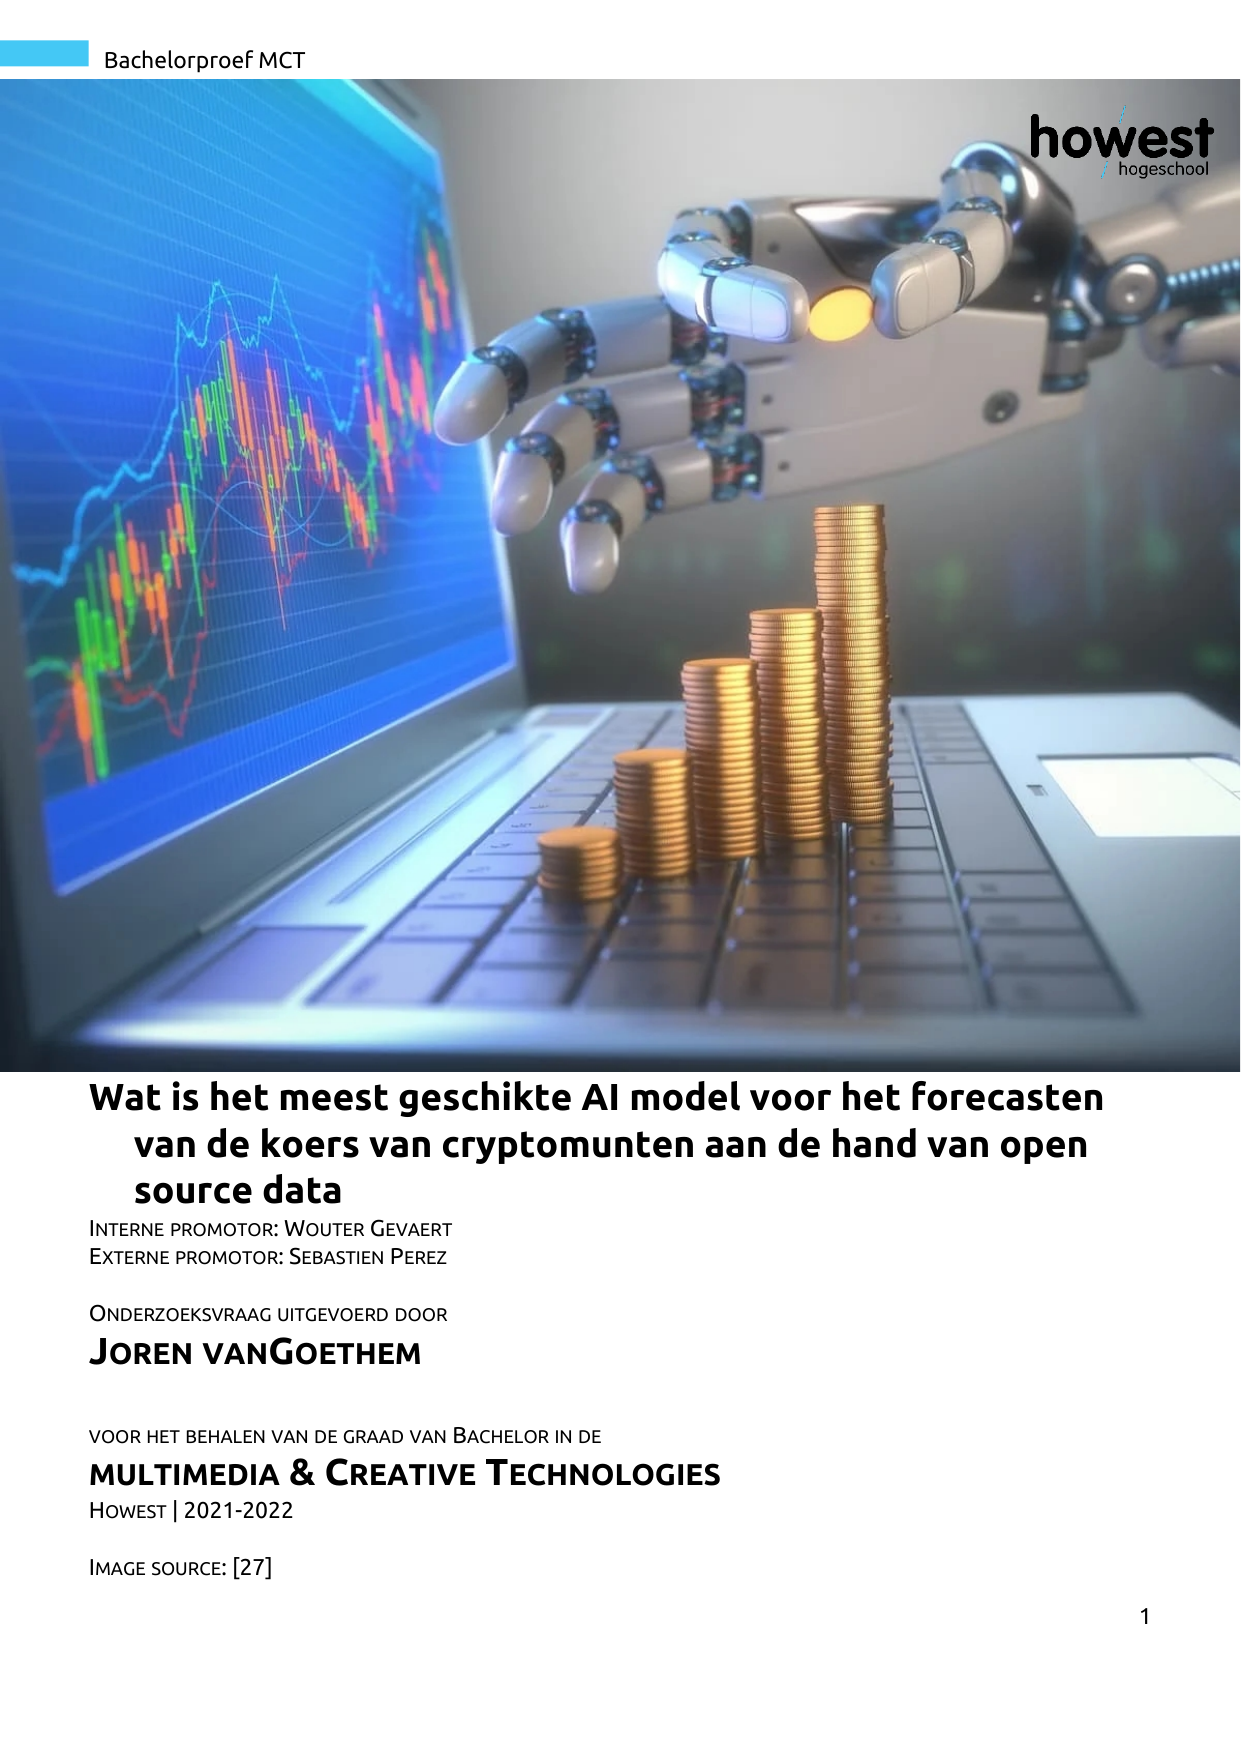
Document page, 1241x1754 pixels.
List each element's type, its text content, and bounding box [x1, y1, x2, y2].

text Howest | 2021-2022 [89, 1496, 1152, 1523]
text Joren vanGoethem [89, 1328, 1152, 1371]
text Interne promotor: Wouter Gevaert Externe promotor: Sebastien Perez [89, 1214, 1152, 1269]
text voor het behalen van de graad van Bachelor in de [89, 1421, 1152, 1448]
picture [0, 79, 1241, 1072]
text multimedia & Creative Technologies [89, 1450, 1152, 1493]
text Wat is het meest geschikte AI model voor het forecasten van de koers van cryptomunten aan de hand van open source data [89, 1072, 1152, 1211]
text Onderzoeksvraag uitgevoerd door [89, 1300, 1152, 1326]
text Image source: [27] [89, 1553, 1152, 1579]
